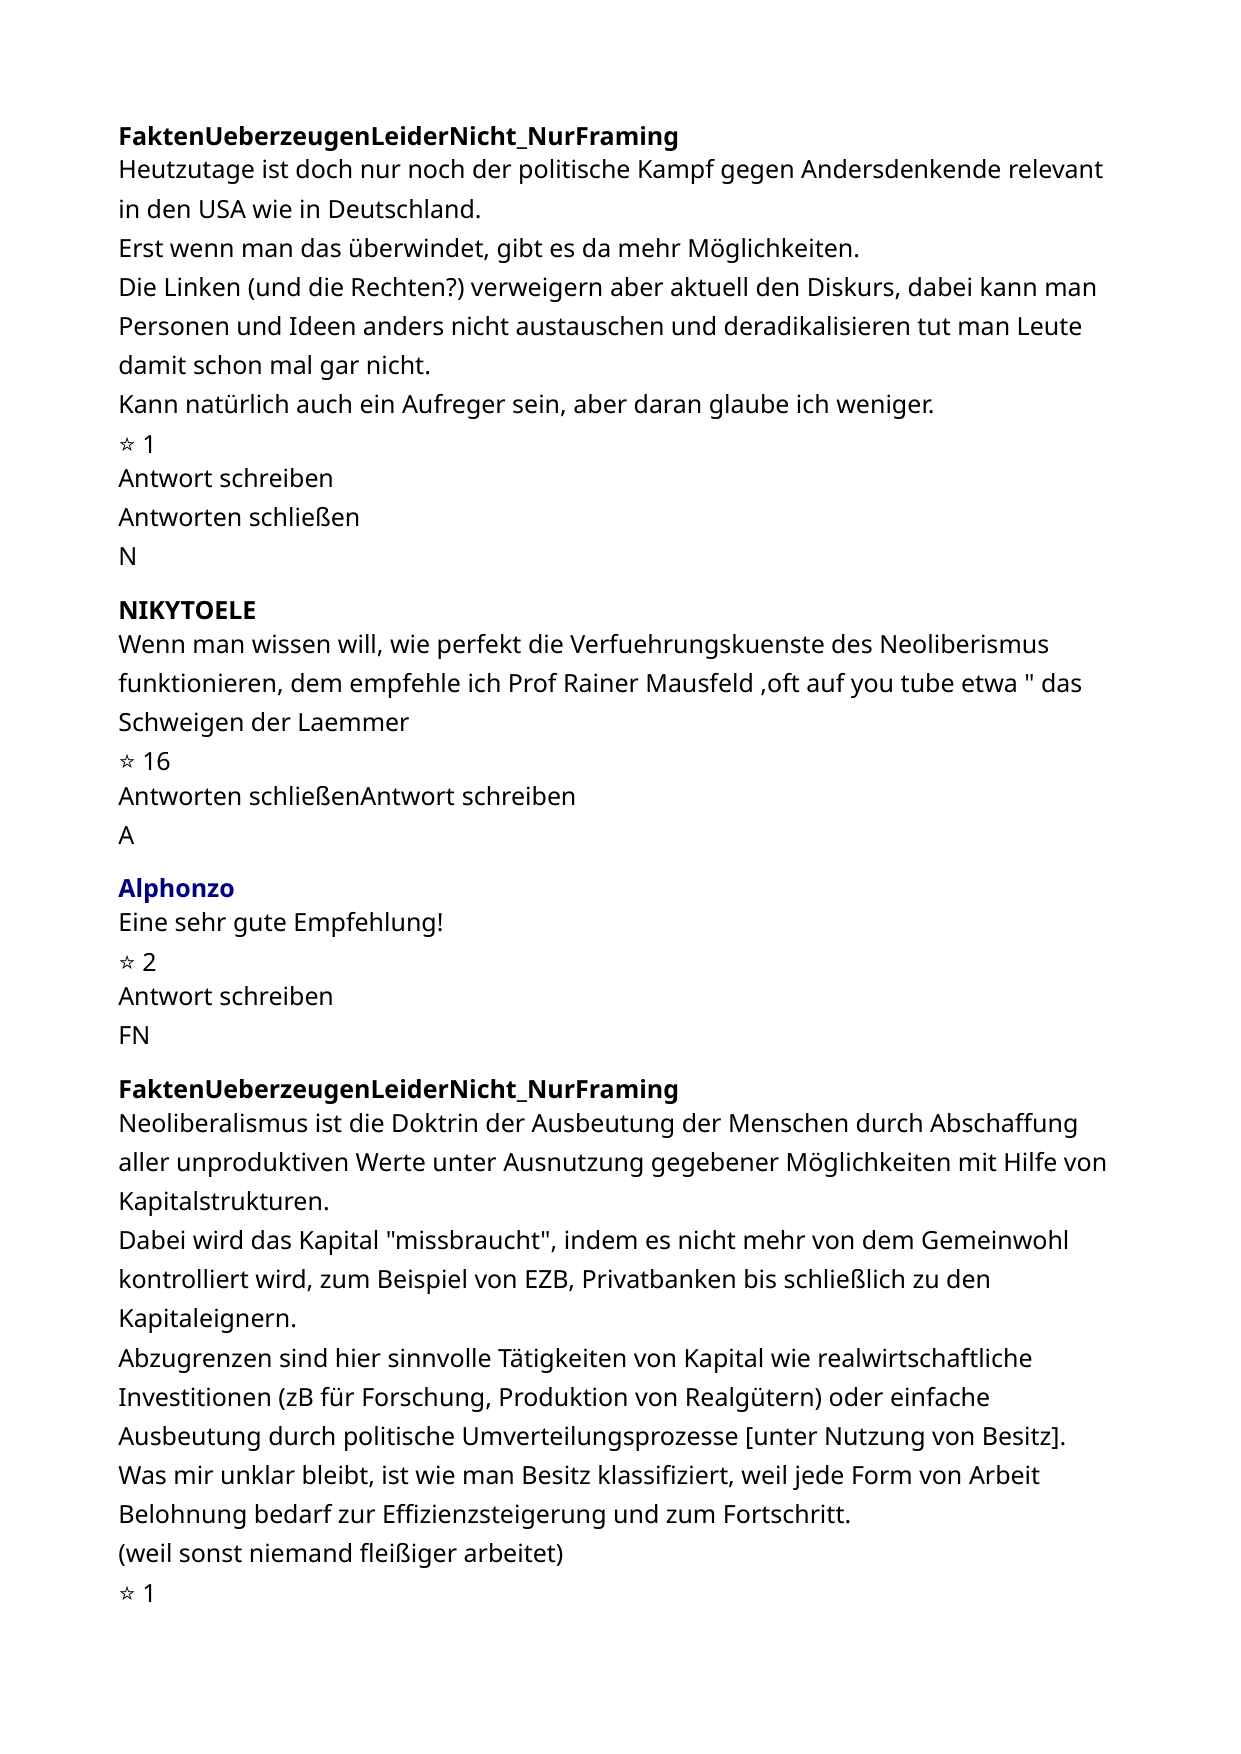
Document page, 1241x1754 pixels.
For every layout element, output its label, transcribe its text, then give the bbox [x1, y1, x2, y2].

text N [118, 539, 1122, 573]
text Antworten schließen [118, 499, 1122, 534]
text A [118, 817, 1122, 851]
subtitle NIKYTOELE [118, 592, 1122, 627]
text Neoliberalismus ist die Doktrin der Ausbeutung der Menschen durch Abschaffung aller unproduktiven Werte unter Ausnutzung gegebener Möglichkeiten mit Hilfe von Kapitalstrukturen. Dabei wird das Kapital "missbraucht", indem es nicht mehr von dem Gemeinwohl kontrolliert wird, zum Beispiel von EZB, Privatbanken bis schließlich zu den Kapitaleignern. Abzugrenzen sind hier sinnvolle Tätigkeiten von Kapital wie realwirtschaftliche Investitionen (zB für Forschung, Produktion von Realgütern) oder einfache Ausbeutung durch politische Umverteilungsprozesse [unter Nutzung von Besitz]. [118, 1105, 1122, 1453]
subtitle Alphonzo [118, 871, 1122, 905]
text Antwort schreiben [118, 978, 1122, 1012]
text ⭐️ 2 [118, 944, 1122, 978]
text Wenn man wissen will, wie perfekt die Verfuehrungskuenste des Neoliberismus funktionieren, dem empfehle ich Prof Rainer Mausfeld ,oft auf you tube etwa " das Schweigen der Laemmer [118, 627, 1122, 739]
text FN [118, 1017, 1122, 1052]
text ⭐️ 16 [118, 744, 1122, 778]
text Antworten schließenAntwort schreiben [118, 778, 1122, 812]
text Antwort schreiben [118, 460, 1122, 494]
text Was mir unklar bleibt, ist wie man Besitz klassifiziert, weil jede Form von Arbeit Belohnung bedarf zur Effizienzsteigerung und zum Fortschritt. (weil sonst niemand fleißiger arbeitet) [118, 1458, 1122, 1570]
text ⭐️ 1 [118, 1575, 1122, 1609]
text Kann natürlich auch ein Aufreger sein, aber daran glaube ich weniger. [118, 387, 1122, 421]
subtitle FaktenUeberzeugenLeiderNicht_NurFraming [118, 118, 1122, 152]
text Heutzutage ist doch nur noch der politische Kampf gegen Andersdenkende relevant in den USA wie in Deutschland. Erst wenn man das überwindet, gibt es da mehr Möglichkeiten. Die Linken (und die Rechten?) verweigern aber aktuell den Diskurs, dabei kann man Personen und Ideen anders nicht austauschen und deradikalisieren tut man Leute damit schon mal gar nicht. [118, 152, 1122, 382]
text ⭐️ 1 [118, 426, 1122, 460]
text Eine sehr gute Empfehlung! [118, 905, 1122, 939]
subtitle FaktenUeberzeugenLeiderNicht_NurFraming [118, 1071, 1122, 1105]
